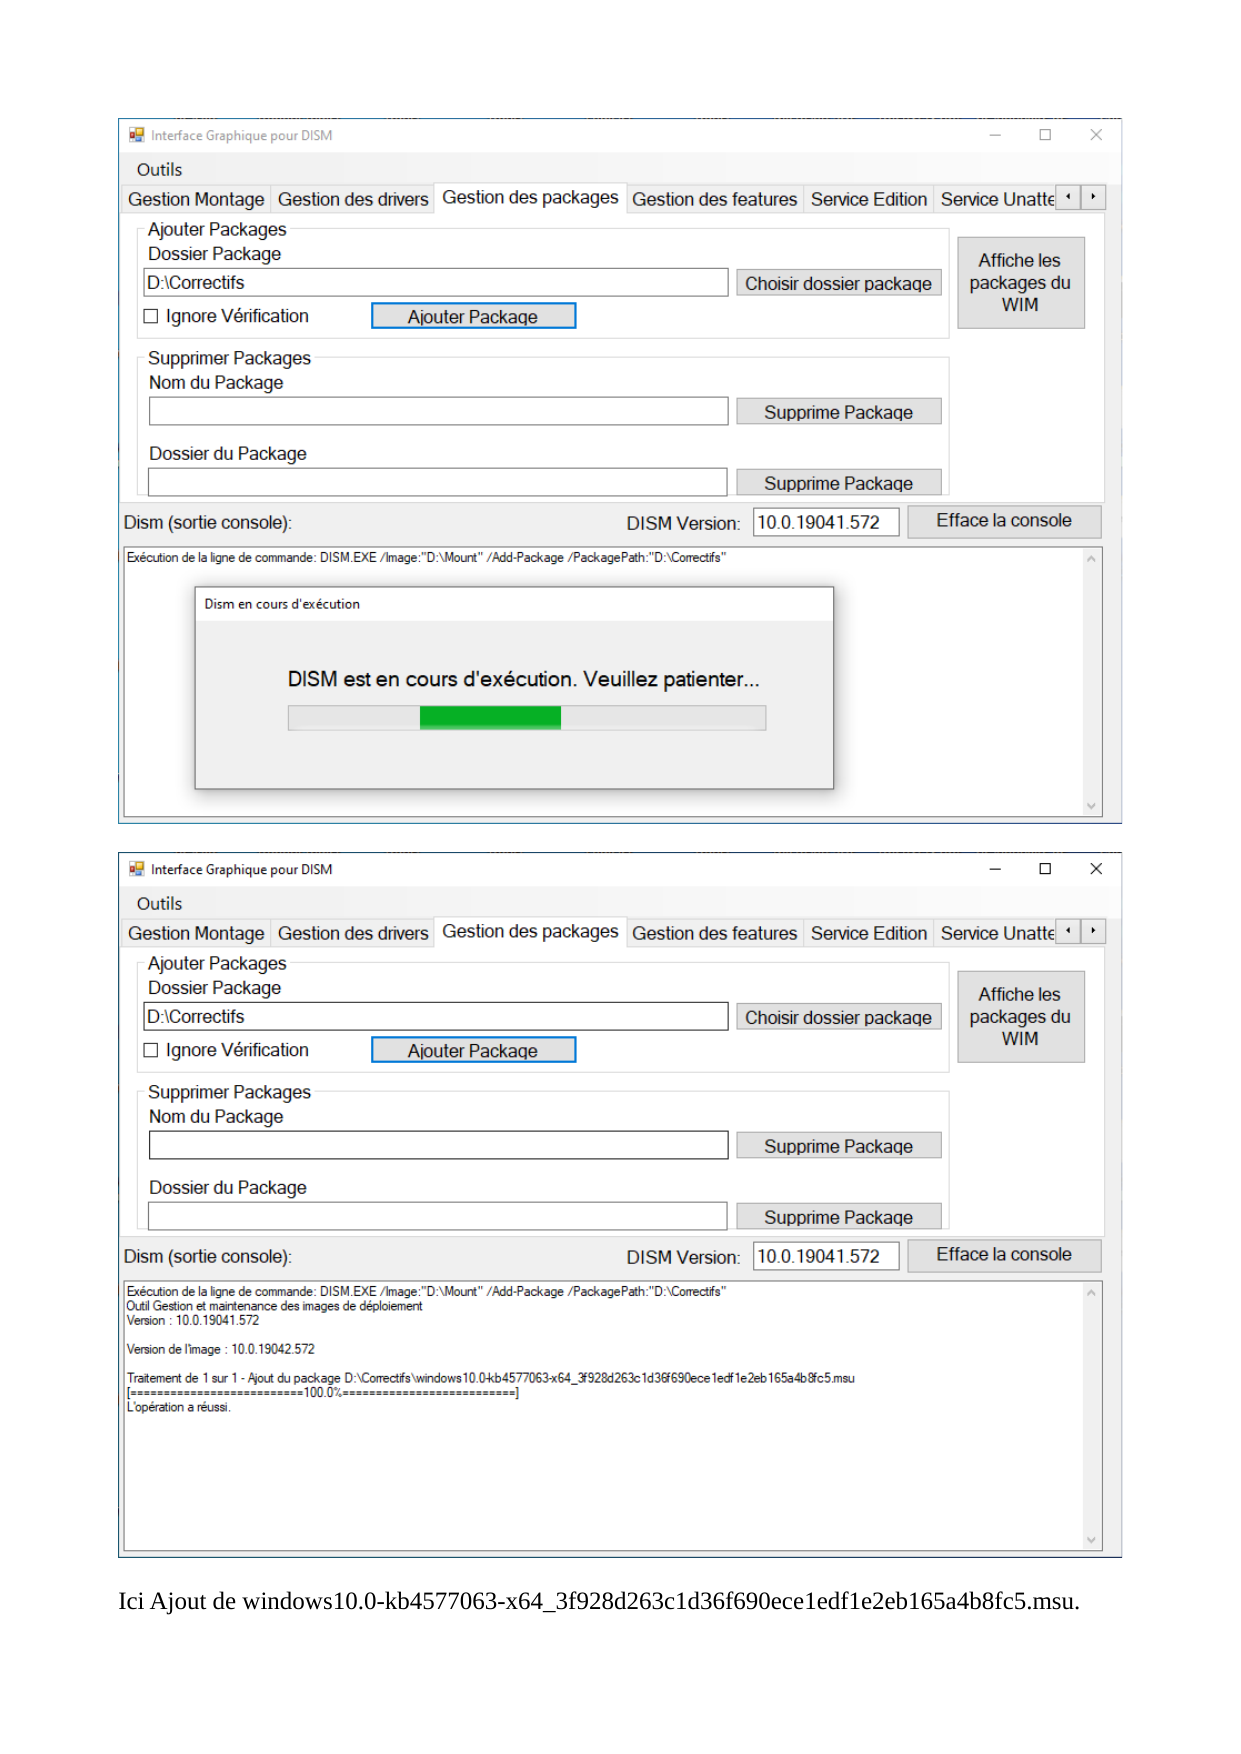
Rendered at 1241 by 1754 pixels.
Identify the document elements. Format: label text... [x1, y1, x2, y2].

picture [118, 852, 1123, 1558]
text Ici Ajout de windows10.0-kb4577063-x64_3f928d263c1d36f690ece1edf1e2eb165a4b8fc5.msu. [118, 1586, 1122, 1615]
picture [118, 118, 1123, 824]
